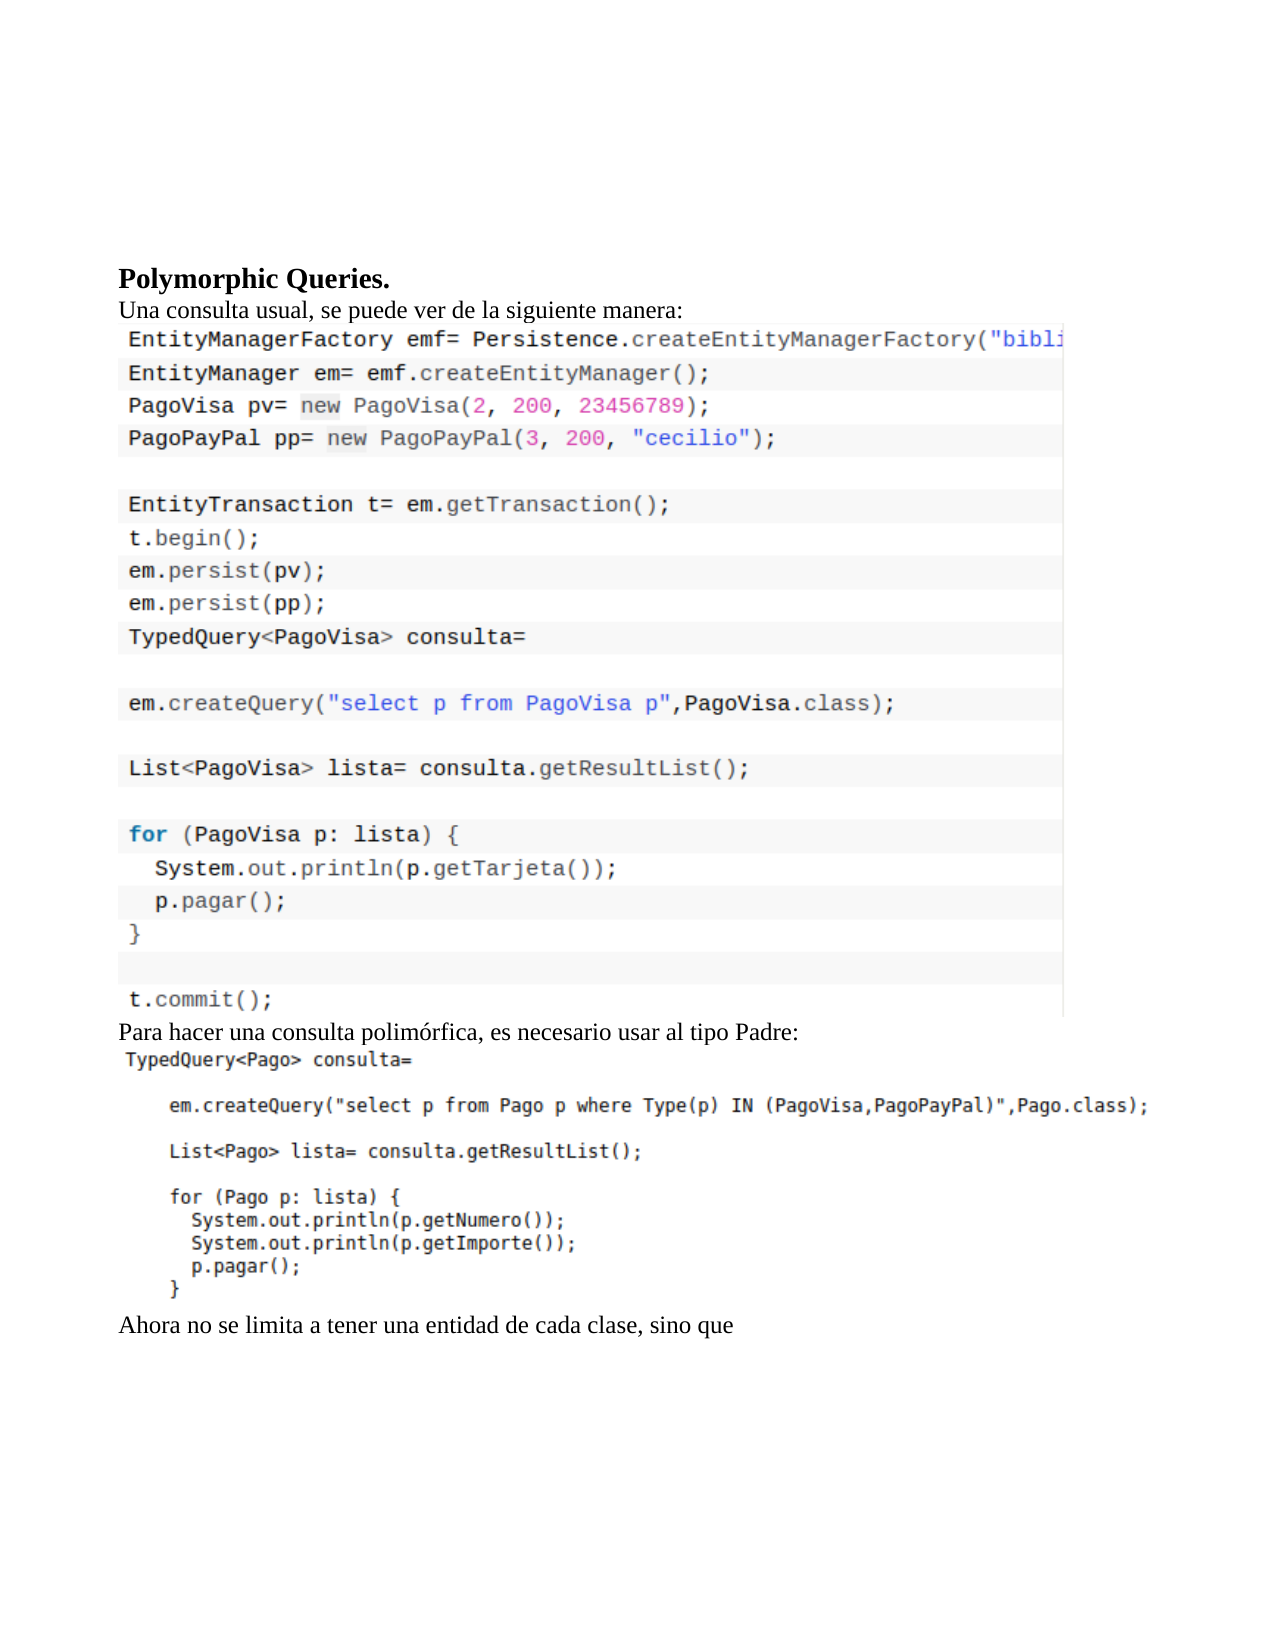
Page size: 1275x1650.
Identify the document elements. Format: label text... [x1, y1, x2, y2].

text Para hacer una consulta polimórfica, es necesario usar al tipo Padre: [118, 1017, 1157, 1045]
text Una consulta usual, se puede ver de la siguiente manera: [118, 295, 1157, 324]
text Ahora no se limita a tener una entidad de cada clase, sino que [118, 1311, 1157, 1339]
text Polymorphic Queries. [118, 261, 1157, 295]
picture [118, 323, 1070, 1017]
picture [118, 1045, 1157, 1311]
